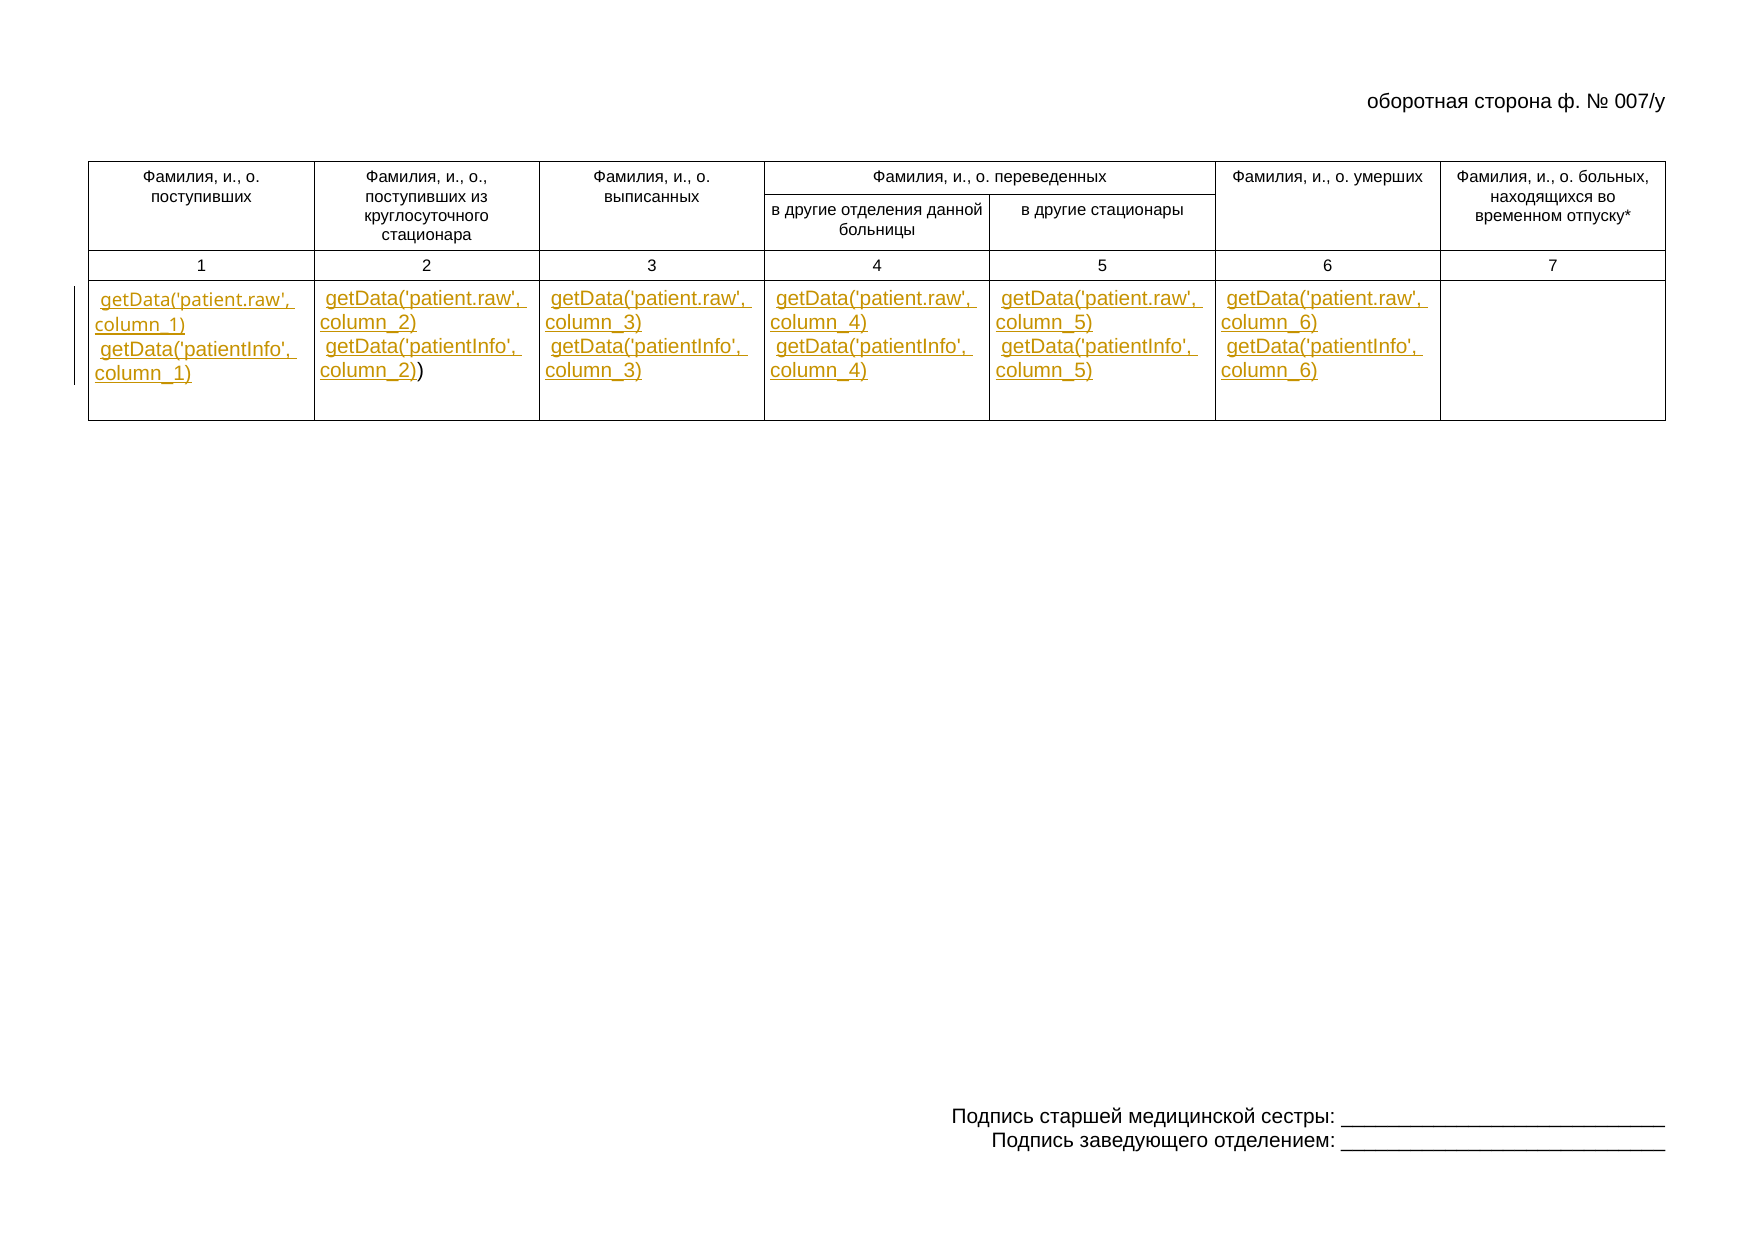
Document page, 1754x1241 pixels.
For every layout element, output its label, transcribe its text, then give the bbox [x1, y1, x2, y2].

table_cell 6 [1216, 251, 1440, 280]
table_cell getData('patient.raw', column_5) getData('patientInfo', column_5) [990, 281, 1215, 420]
table_header Фамилия, и., о. умерших [1216, 162, 1440, 250]
table_header Фамилия, и., о. больных, находящихся во временном отпуску* [1441, 162, 1665, 250]
table_cell 7 [1441, 251, 1665, 280]
table_cell getData('patient.raw', column_3) getData('patientInfo', column_3) [540, 281, 764, 420]
table_cell 2 [315, 251, 539, 280]
table_cell getData('patient.raw', column_6) getData('patientInfo', column_6) [1216, 281, 1440, 420]
table_cell в другие стационары [990, 195, 1215, 250]
table_cell в другие отделения данной больницы [765, 195, 989, 250]
table_cell getData('patient.raw', column_2) getData('patientInfo', column_2)) [315, 281, 539, 420]
table_cell 3 [540, 251, 764, 280]
table_cell [1441, 281, 1665, 420]
table_header Фамилия, и., о. переведенных [765, 162, 1215, 194]
table_header Фамилия, и., о. выписанных [540, 162, 764, 250]
table_cell getData('patient.raw', column_1) getData('patientInfo', column_1) [89, 281, 314, 420]
table_cell getData('patient.raw', column_4) getData('patientInfo', column_4) [765, 281, 989, 420]
table_cell 4 [765, 251, 989, 280]
table_header Фамилия, и., о., поступивших из круглосуточного стационара [315, 162, 539, 250]
text оборотная сторона ф. № 007/у [88, 88, 1665, 112]
table_cell 5 [990, 251, 1215, 280]
table_header Фамилия, и., о. поступивших [89, 162, 314, 250]
table_cell 1 [89, 251, 314, 280]
